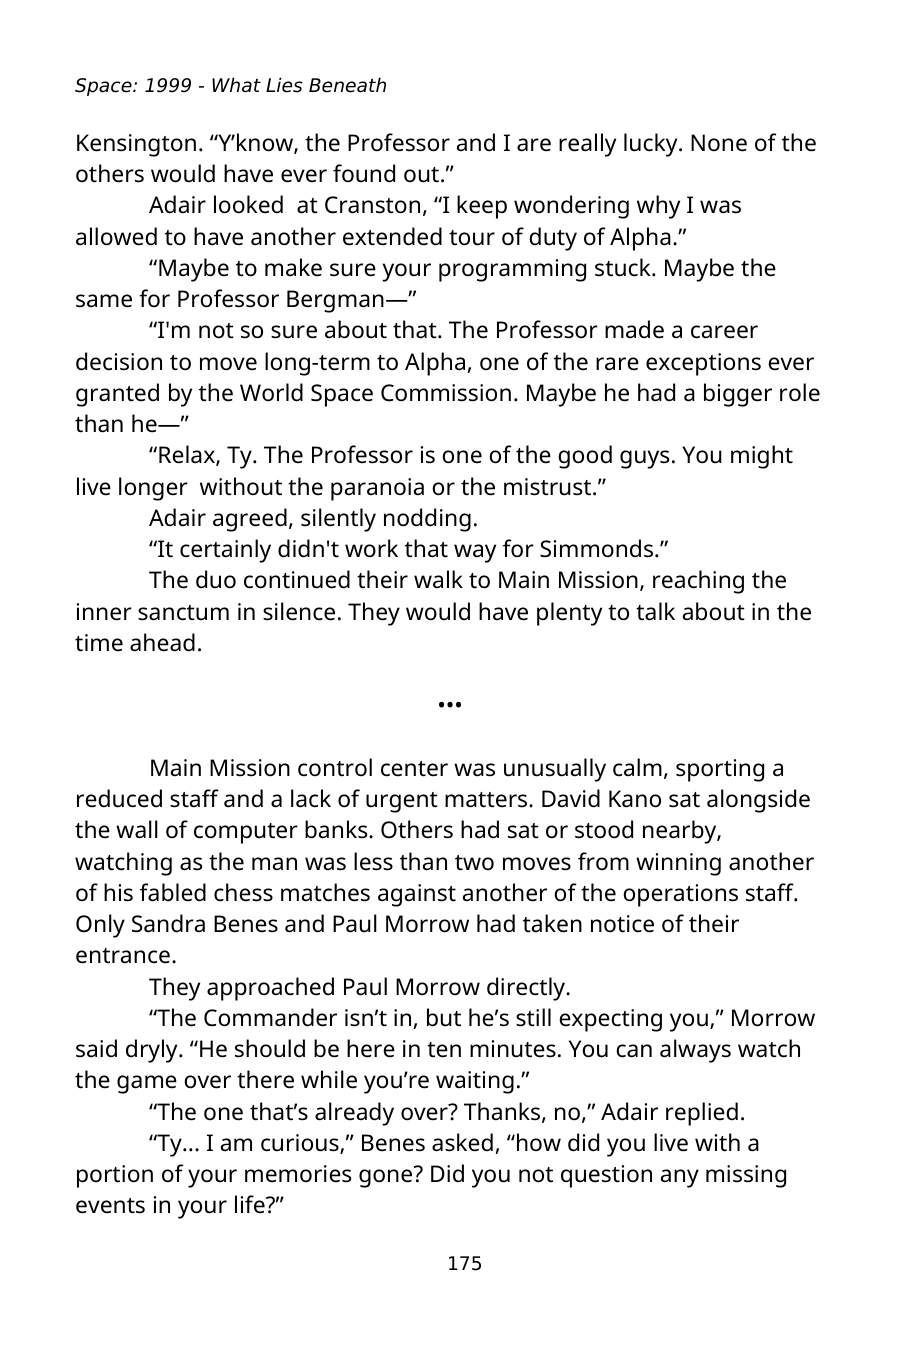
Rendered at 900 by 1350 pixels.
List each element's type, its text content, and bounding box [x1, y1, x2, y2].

text Adair agreed, silently nodding. [75, 502, 825, 533]
text “Maybe to make sure your programming stuck. Maybe the same for Professor Bergman—” [75, 252, 825, 314]
text “The Commander isn’t in, but he’s still expecting you,” Morrow said dryly. “He should be here in ten minutes. You can always watch the game over there while you’re waiting.” [75, 1002, 825, 1096]
text “Ty... I am curious,” Benes asked, “how did you live with a portion of your memories gone? Did you not question any missing events in your life?” [75, 1127, 825, 1221]
text “The one that’s already over? Thanks, no,” Adair replied. [75, 1096, 825, 1127]
text They approached Paul Morrow directly. [75, 971, 825, 1002]
text ••• [75, 689, 825, 721]
text The duo continued their walk to Main Mission, reaching the inner sanctum in silence. They would have plenty to talk about in the time ahead. [75, 564, 825, 658]
text Main Mission control center was unusually calm, sporting a reduced staff and a lack of urgent matters. David Kano sat alongside the wall of computer banks. Others had sat or stood nearby, watching as the man was less than two moves from winning another of his fabled chess matches against another of the operations staff. Only Sandra Benes and Paul Morrow had taken notice of their entrance. [75, 752, 825, 971]
text “Relax, Ty. The Professor is one of the good guys. You might live longer without the paranoia or the mistrust.” [75, 439, 825, 502]
text Kensington. “Y’know, the Professor and I are really lucky. None of the others would have ever found out.” [75, 127, 825, 189]
text Adair looked at Cranston, “I keep wondering why I was allowed to have another extended tour of duty of Alpha.” [75, 189, 825, 252]
text “It certainly didn't work that way for Simmonds.” [75, 533, 825, 564]
text “I'm not so sure about that. The Professor made a career decision to move long-term to Alpha, one of the rare exceptions ever granted by the World Space Commission. Maybe he had a bigger role than he—” [75, 314, 825, 439]
